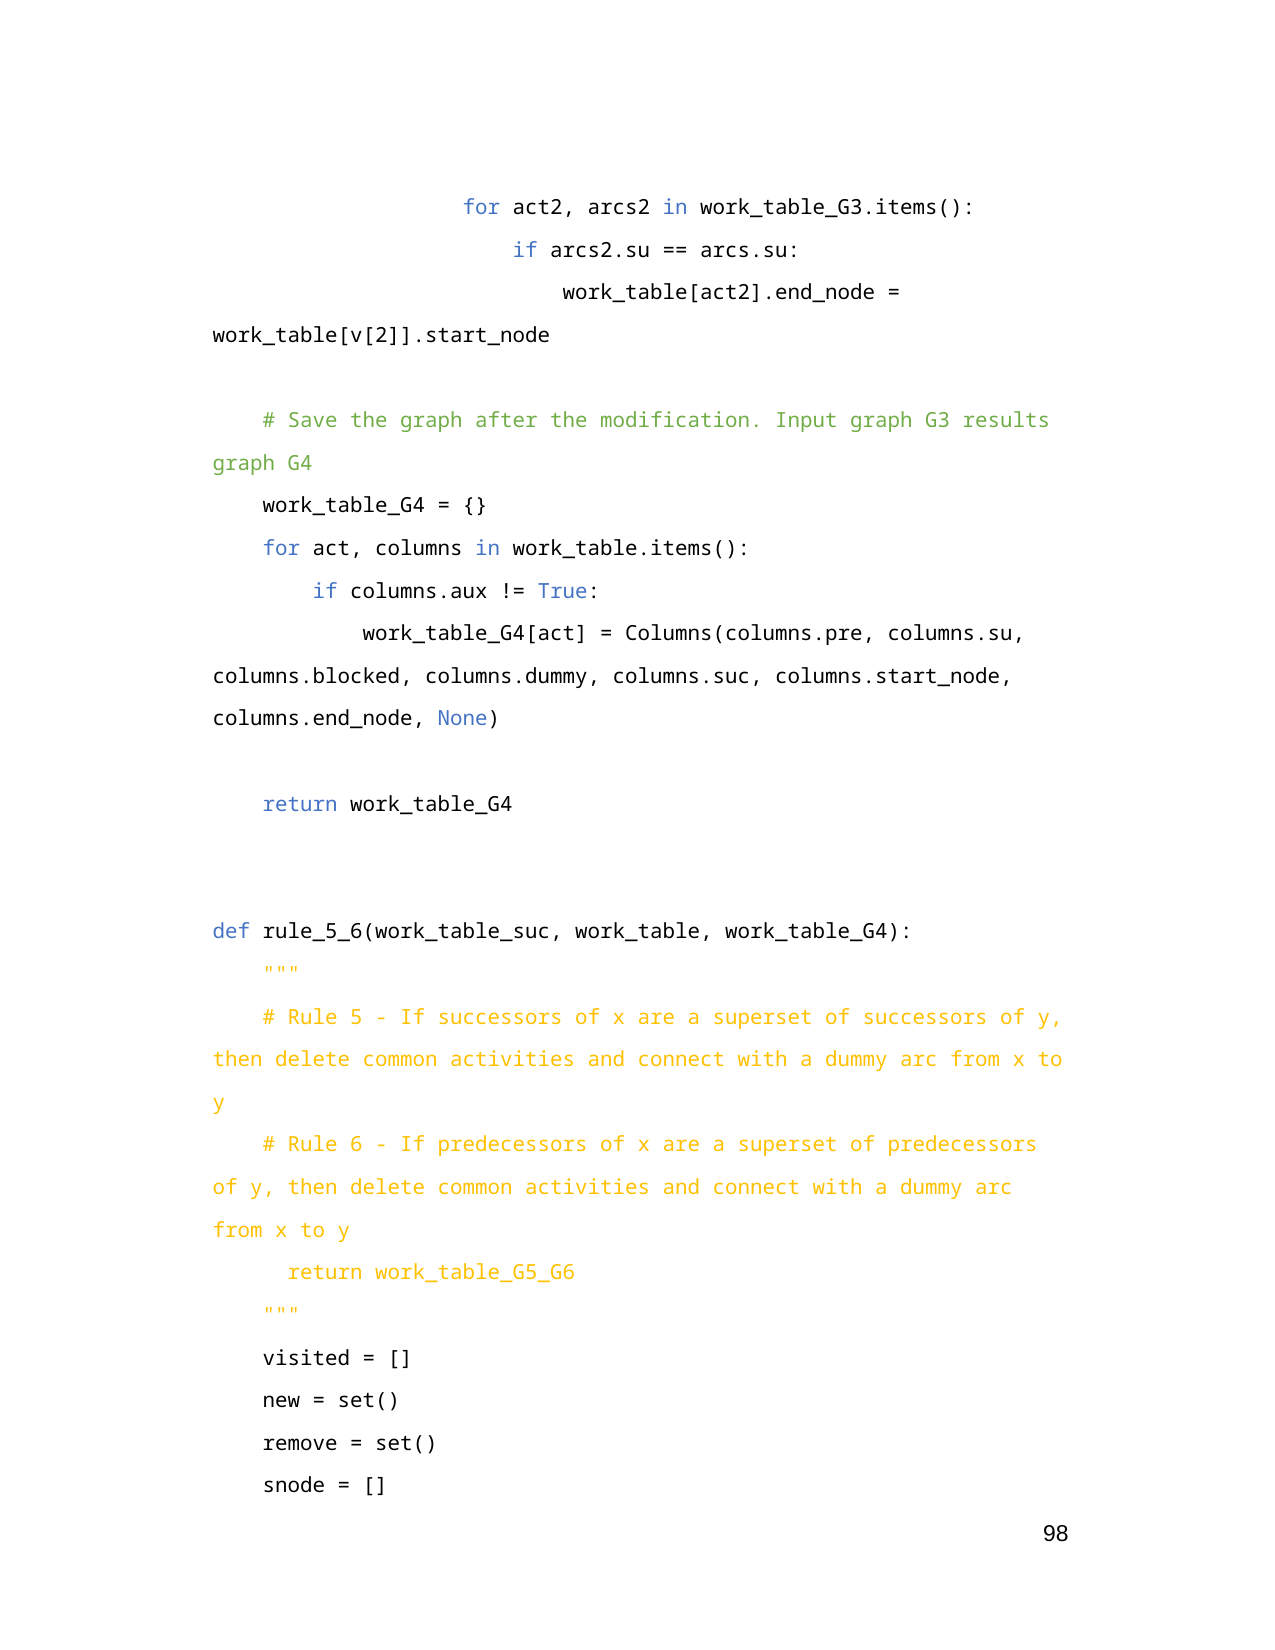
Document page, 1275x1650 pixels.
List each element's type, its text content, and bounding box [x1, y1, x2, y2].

table_header for act2, arcs2 in work_table_G3.items(): if arcs2.su == arcs.su: work_table[act2].end_node = work_table[v[2]].start_node # Save the graph after the modification. Input graph G3 results graph G4 work_table_G4 = {} for act, columns in work_table.items(): if columns.aux != True: work_table_G4[act] = Columns(columns.pre, columns.su, columns.blocked, columns.dummy, columns.suc, columns.start_node, columns.end_node, None) return work_table_G4 def rule_5_6(work_table_suc, work_table, work_table_G4): """ # Rule 5 - If successors of x are a superset of successors of y, then delete common activities and connect with a dummy arc from x to y # Rule 6 - If predecessors of x are a superset of predecessors of y, then delete common activities and connect with a dummy arc from x to y return work_table_G5_G6 """ visited = [] new = set() remove = set() snode = [] [207, 101, 1078, 1517]
